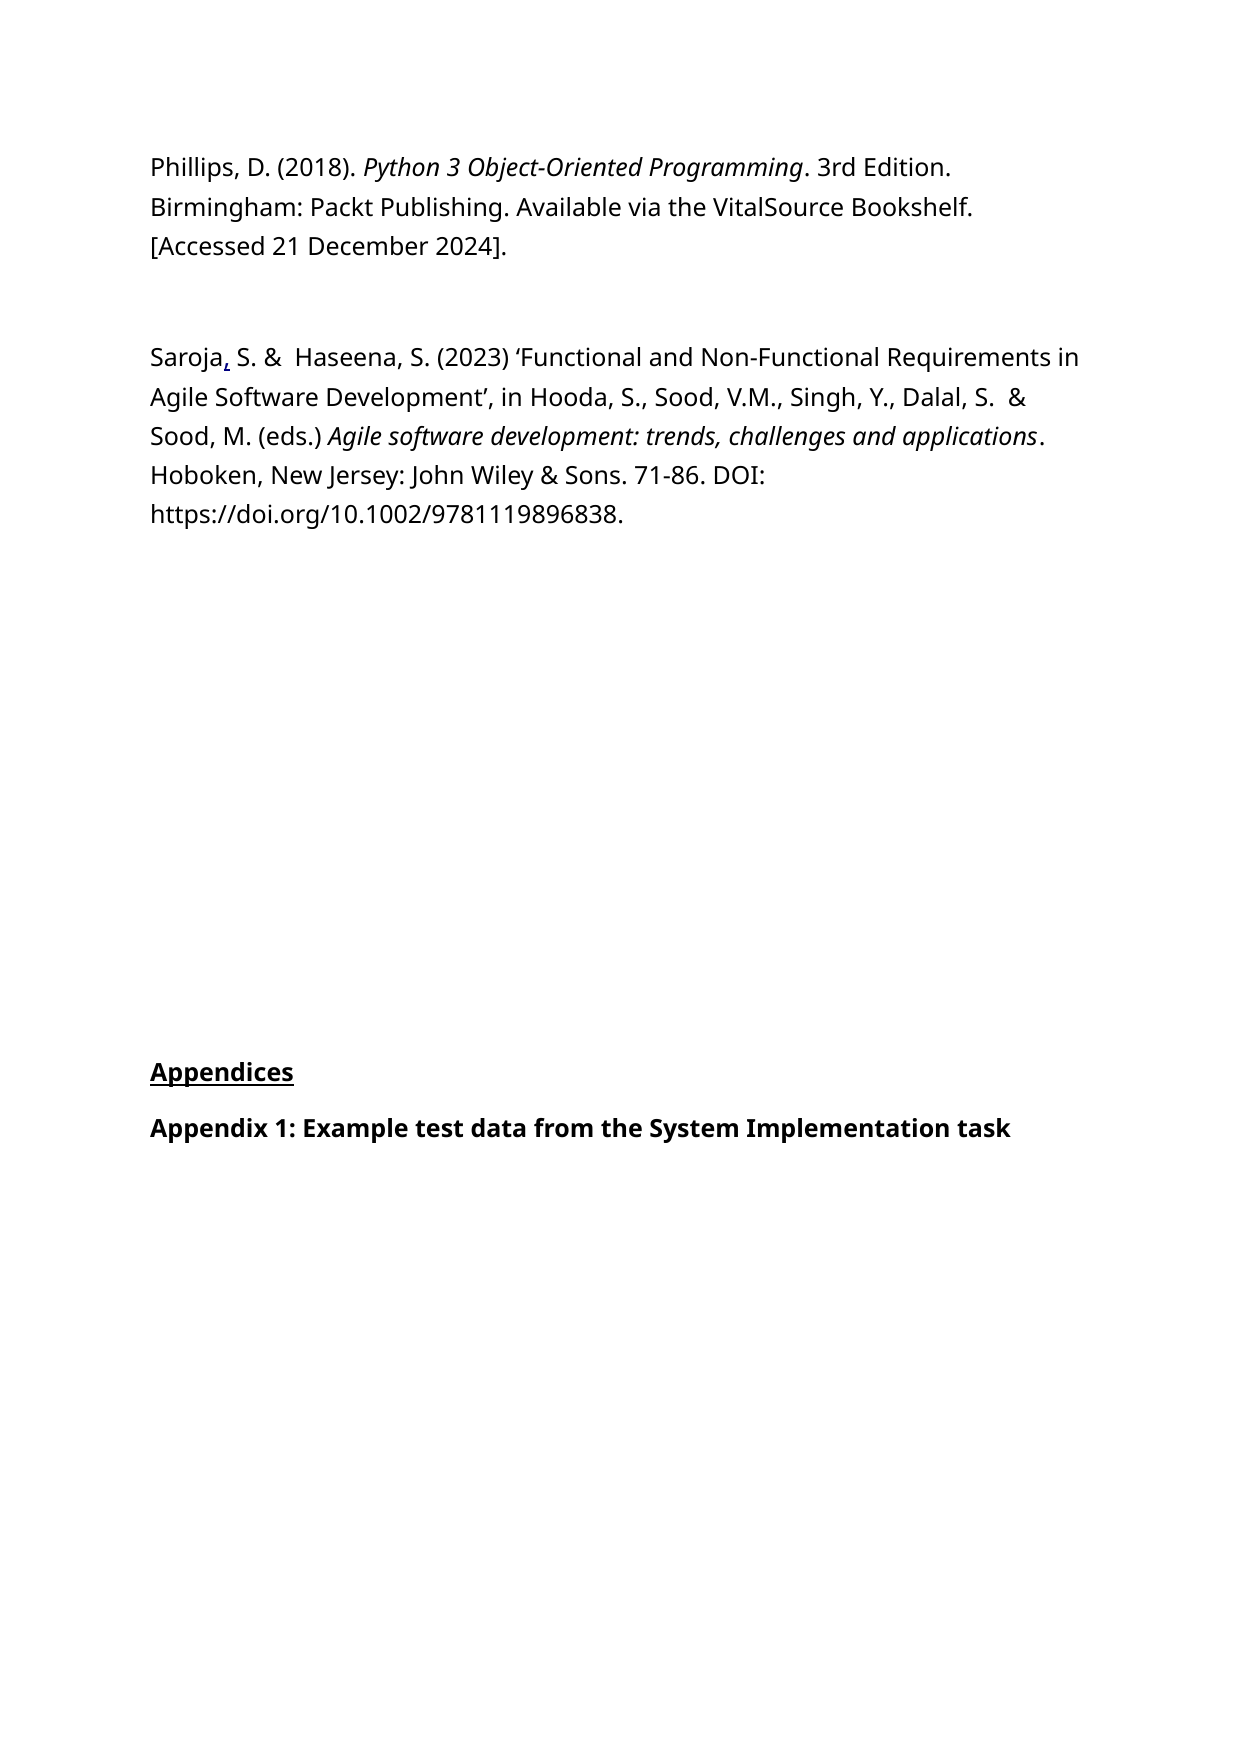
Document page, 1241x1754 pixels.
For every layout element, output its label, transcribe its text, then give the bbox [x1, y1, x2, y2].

text Saroja, S. & Haseena, S. (2023) ‘Functional and Non-Functional Requirements in Agile Software Development’, in Hooda, S., Sood, V.M., Singh, Y., Dalal, S. & Sood, M. (eds.) Agile software development: trends, challenges and applications. Hoboken, New Jersey: John Wiley & Sons. 71-86. DOI: https://doi.org/10.1002/9781119896838. [150, 340, 1090, 531]
text Phillips, D. (2018). Python 3 Object-Oriented Programming. 3rd Edition. Birmingham: Packt Publishing. Available via the VitalSource Bookshelf. [Accessed 21 December 2024]. [150, 150, 1090, 262]
text Appendix 1: Example test data from the System Implementation task [150, 1111, 1090, 1145]
text Appendices [150, 1055, 1090, 1089]
